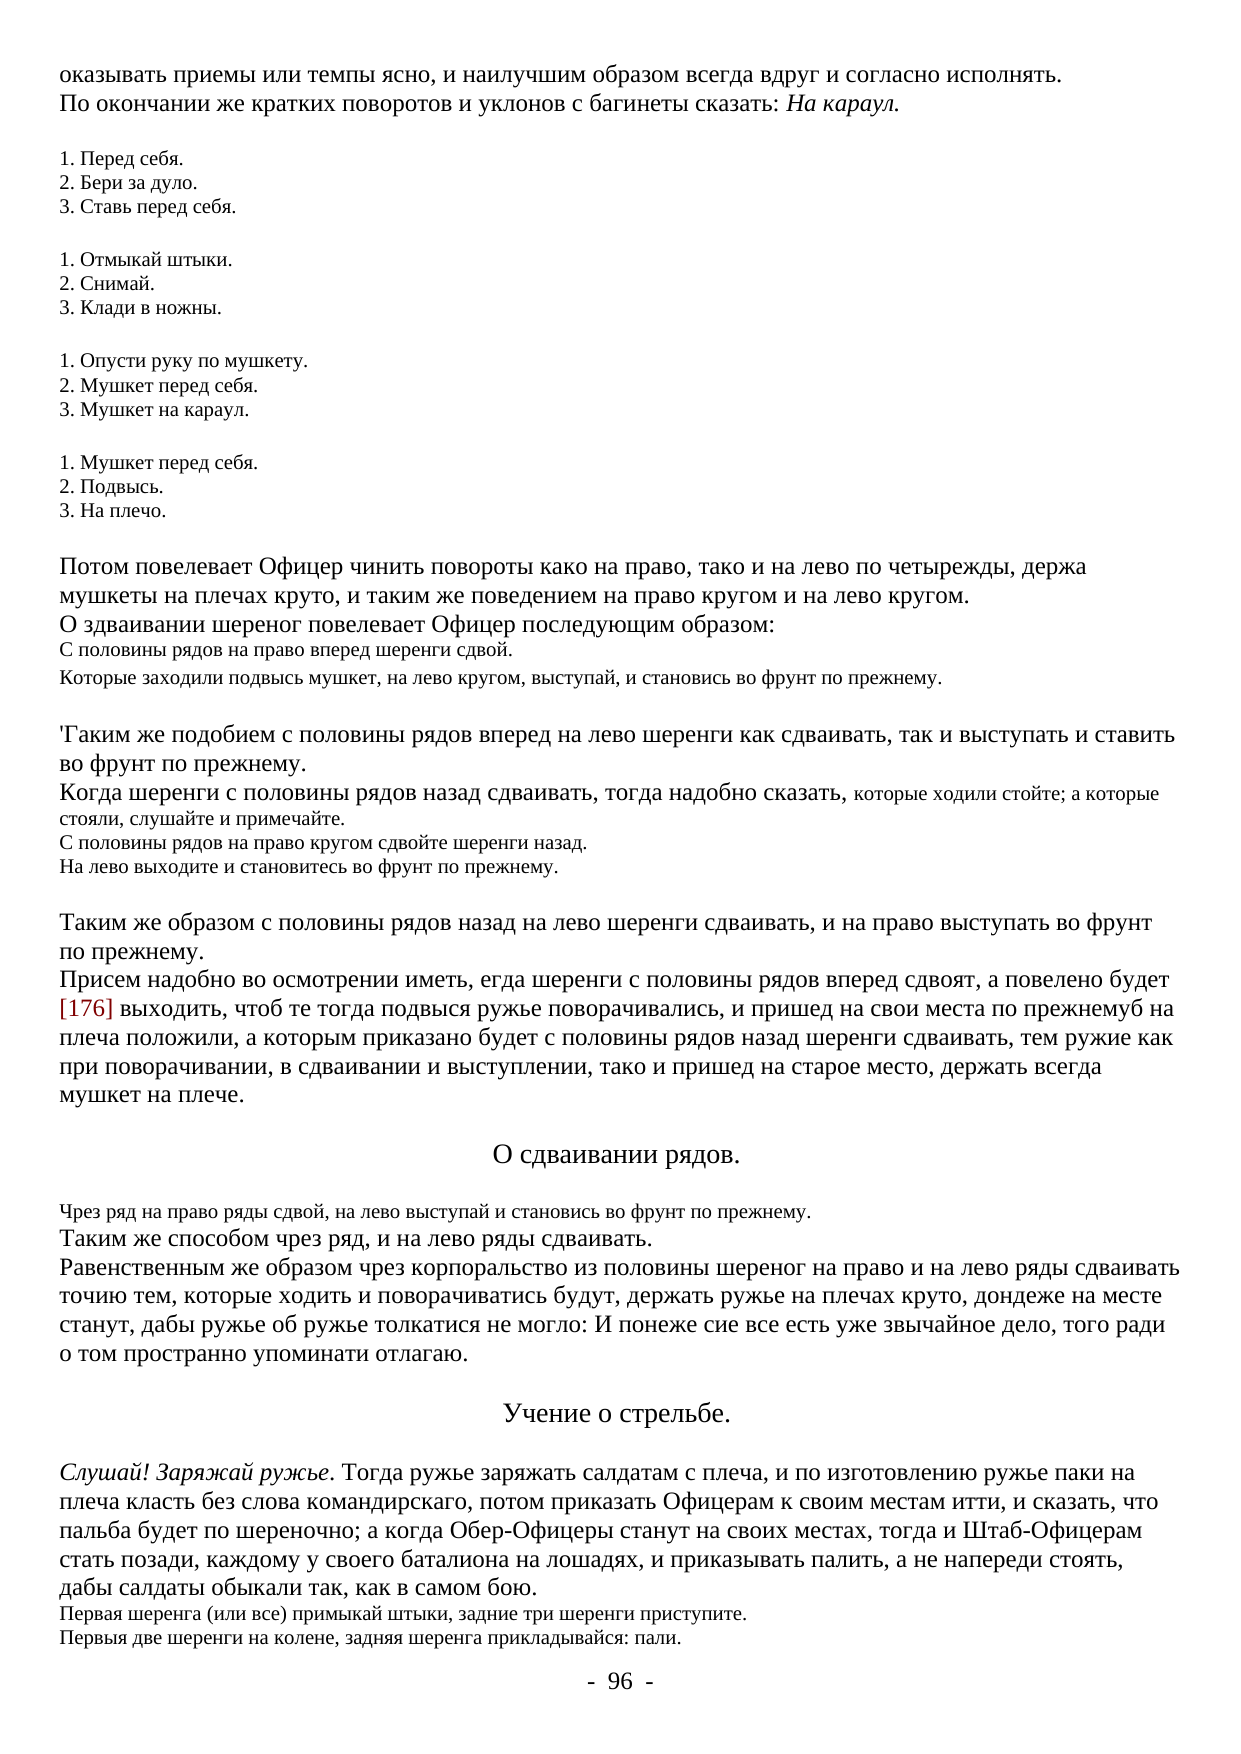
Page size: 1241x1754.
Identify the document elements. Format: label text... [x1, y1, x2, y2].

text Учение о стрельбе. [59, 1396, 1181, 1428]
text 1. Опусти руку по мушкету. 2. Мушкет перед себя. 3. Мушкет на караул. [59, 348, 1181, 421]
text Чрез ряд на право ряды сдвой, на лево выступай и становись во фрунт по прежнему. Таким же способом чрез ряд, и на лево ряды сдваивать. Равенственным же образом чрез корпоральство из половины шереног на право и на лево ряды сдваивать точию тем, которые ходить и поворачиватись будут, держать ружье на плечах круто, дондеже на месте станут, дабы ружье об ружье толкатися не могло: И понеже сие все есть уже звычайное дело, того ради о том пространно упоминати отлагаю. [59, 1199, 1181, 1367]
text О сдваивании рядов. [59, 1137, 1181, 1170]
text Таким же образом с половины рядов назад на лево шеренги сдваивать, и на право выступать во фрунт по прежнему. Присем надобно во осмотрении иметь, егда шеренги с половины рядов вперед сдвоят, а повелено будет [176] выходить, чтоб те тогда подвыся ружье поворачивались, и пришед на свои места по прежнемуб на плеча положили, а которым приказано будет с половины рядов назад шеренги сдваивать, тем ружие как при поворачивании, в сдваивании и выступлении, тако и пришед на старое место, держать всегда мушкет на плече. [59, 907, 1181, 1108]
text 1. Мушкет перед себя. 2. Подвысь. 3. На плечо. [59, 450, 1181, 522]
text Слушай! Заряжай ружье. Тогда ружье заряжать салдатам с плеча, и по изготовлению ружье паки на плеча класть без слова командирскаго, потом приказать Офицерам к своим местам итти, и сказать, что пальба будет по шереночно; а когда Обер-Офицеры станут на своих местах, тогда и Штаб-Офицерам стать позади, каждому у своего баталиона на лошадях, и приказывать палить, а не напереди стоять, дабы салдаты обыкали так, как в самом бою. Первая шеренга (или все) примыкай штыки, задние три шеренги приступите. Первыя две шеренги на колене, задняя шеренга прикладывайся: пали. [59, 1457, 1181, 1649]
text Потом повелевает Офицер чинить повороты како на право, тако и на лево по четырежды, держа мушкеты на плечах круто, и таким же поведением на право кругом и на лево кругом. О здваивании шереног повелевает Офицер последующим образом: С половины рядов на право вперед шеренги сдвой. Которые заходили подвысь мушкет, на лево кругом, выступай, и становись во фрунт по прежнему. [59, 551, 1181, 690]
text оказывать приемы или темпы ясно, и наилучшим образом всегда вдруг и согласно исполнять. По окончании же кратких поворотов и уклонов с багинеты сказать: На караул. [59, 59, 1181, 117]
text 1. Отмыкай штыки. 2. Снимай. 3. Клади в ножны. [59, 247, 1181, 319]
text 1. Перед себя. 2. Бери за дуло. 3. Ставь перед себя. [59, 146, 1181, 218]
text 'Гаким же подобием с половины рядов вперед на лево шеренги как сдваивать, так и выступать и ставить во фрунт по прежнему. Когда шеренги с половины рядов назад сдваивать, тогда надобно сказать, которые ходили стойте; а которые стояли, слушайте и примечайте. С половины рядов на право кругом сдвойте шеренги назад. На лево выходите и становитесь во фрунт по прежнему. [59, 719, 1181, 878]
